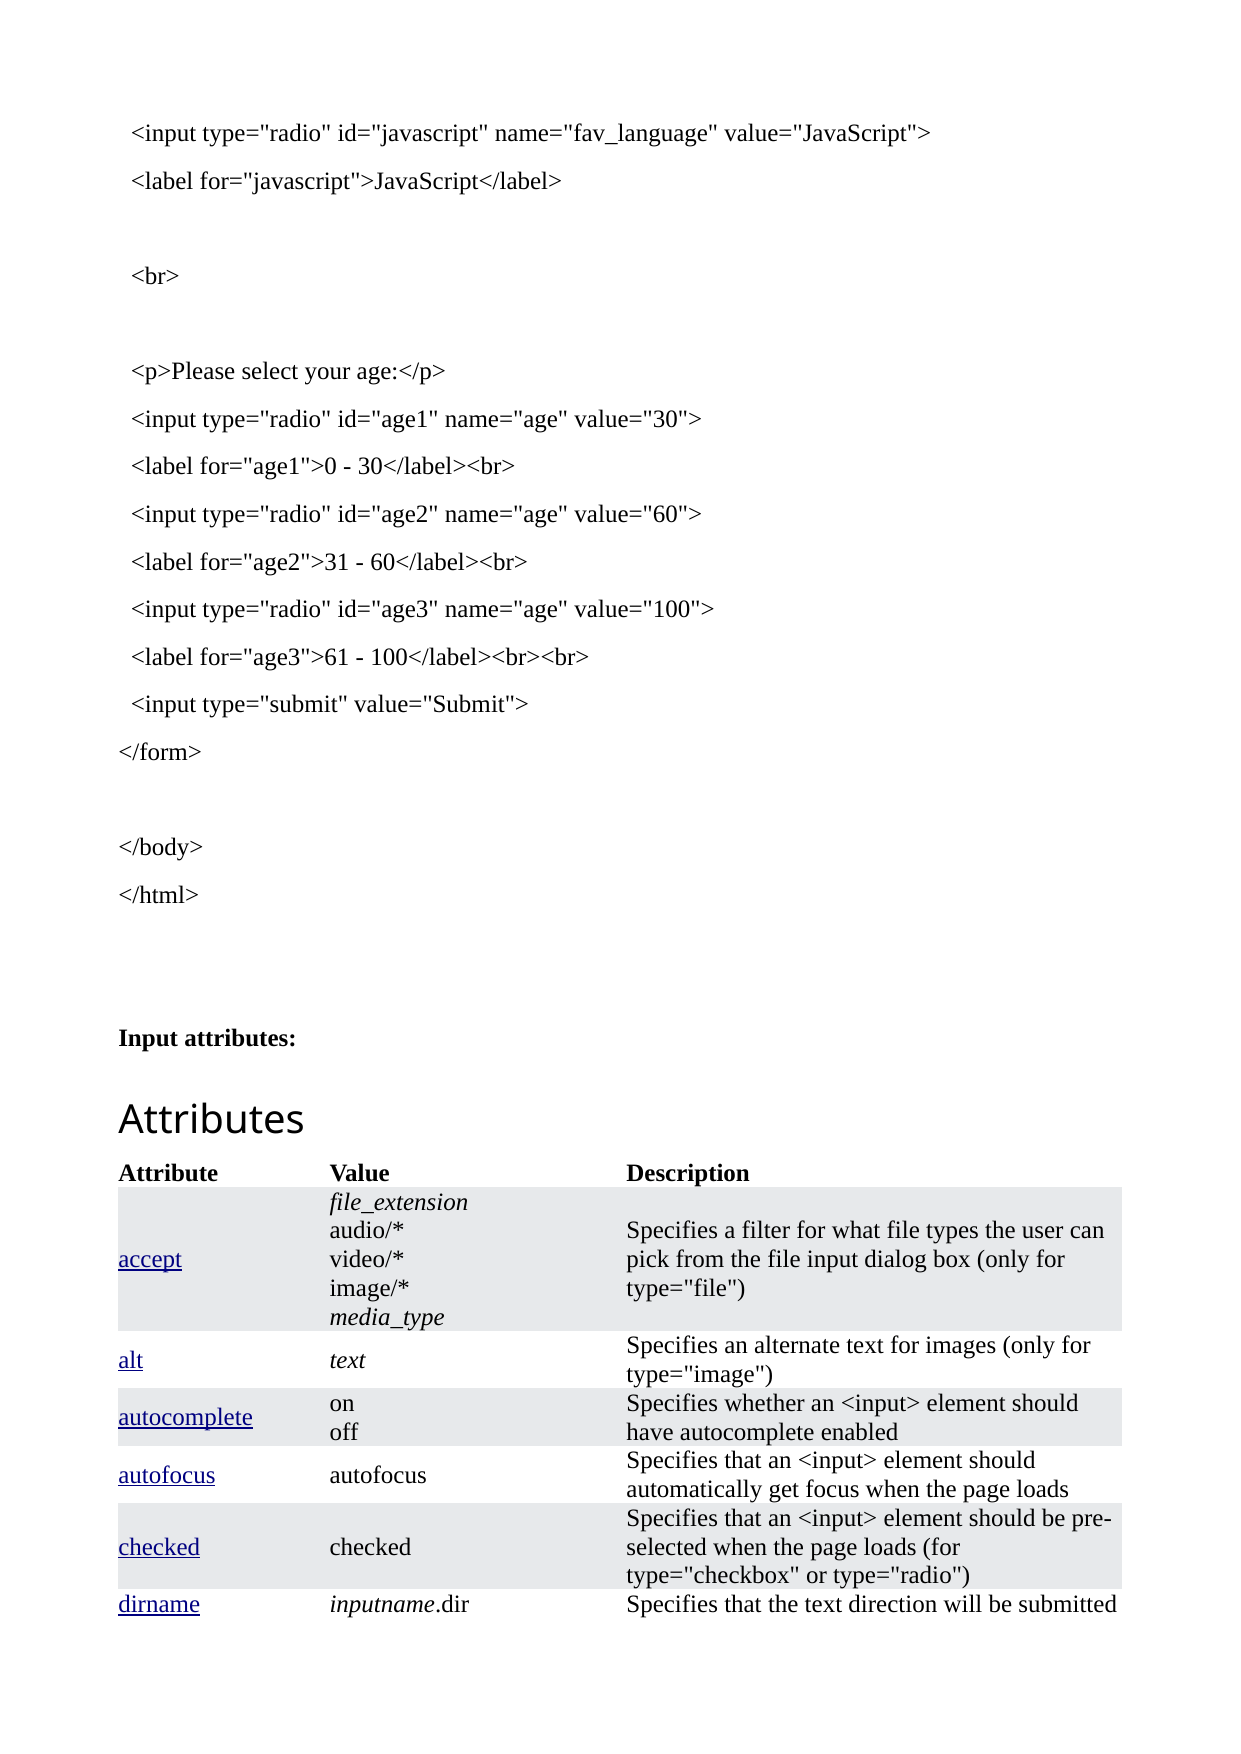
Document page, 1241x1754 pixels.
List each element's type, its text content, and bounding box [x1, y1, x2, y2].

text Input attributes: [118, 1023, 1122, 1051]
text <p>Please select your age:</p> [118, 356, 1122, 385]
text <label for="age1">0 - 30</label><br> [118, 451, 1122, 480]
text <label for="age2">31 - 60</label><br> [118, 547, 1122, 575]
table_cell dirname [118, 1589, 329, 1618]
table_cell accept [118, 1187, 329, 1331]
table_cell autofocus [329, 1446, 626, 1503]
table_cell Specifies that an <input> element should be pre-selected when the page loads (for type="checkbox" or type="radio") [626, 1503, 1122, 1589]
table_cell autocomplete [118, 1388, 329, 1446]
text <label for="javascript">JavaScript</label> [118, 166, 1122, 194]
text <input type="radio" id="age2" name="age" value="60"> [118, 499, 1122, 528]
subtitle Attributes [118, 1091, 1122, 1146]
table_header Attribute [118, 1158, 329, 1187]
table_header Value [329, 1158, 626, 1187]
text <br> [118, 261, 1122, 290]
text <input type="radio" id="age1" name="age" value="30"> [118, 404, 1122, 432]
table_cell checked [118, 1503, 329, 1589]
table_cell Specifies whether an <input> element should have autocomplete enabled [626, 1388, 1122, 1446]
table_cell alt [118, 1331, 329, 1388]
table_cell Specifies that an <input> element should automatically get focus when the page loads [626, 1446, 1122, 1503]
text <label for="age3">61 - 100</label><br><br> [118, 642, 1122, 671]
table_header Description [626, 1158, 1122, 1187]
text </form> [118, 737, 1122, 766]
text </html> [118, 880, 1122, 908]
table_cell Specifies a filter for what file types the user can pick from the file input dialog box (only for type="file") [626, 1187, 1122, 1331]
table_cell inputname.dir [329, 1589, 626, 1618]
text </body> [118, 832, 1122, 861]
table_cell Specifies that the text direction will be submitted [626, 1589, 1122, 1618]
table_cell autofocus [118, 1446, 329, 1503]
table_cell on off [329, 1388, 626, 1446]
text <input type="submit" value="Submit"> [118, 689, 1122, 718]
table_cell file_extension audio/* video/* image/* media_type [329, 1187, 626, 1331]
table_cell checked [329, 1503, 626, 1589]
text <input type="radio" id="age3" name="age" value="100"> [118, 594, 1122, 623]
table_cell text [329, 1331, 626, 1388]
table_cell Specifies an alternate text for images (only for type="image") [626, 1331, 1122, 1388]
text <input type="radio" id="javascript" name="fav_language" value="JavaScript"> [118, 118, 1122, 147]
